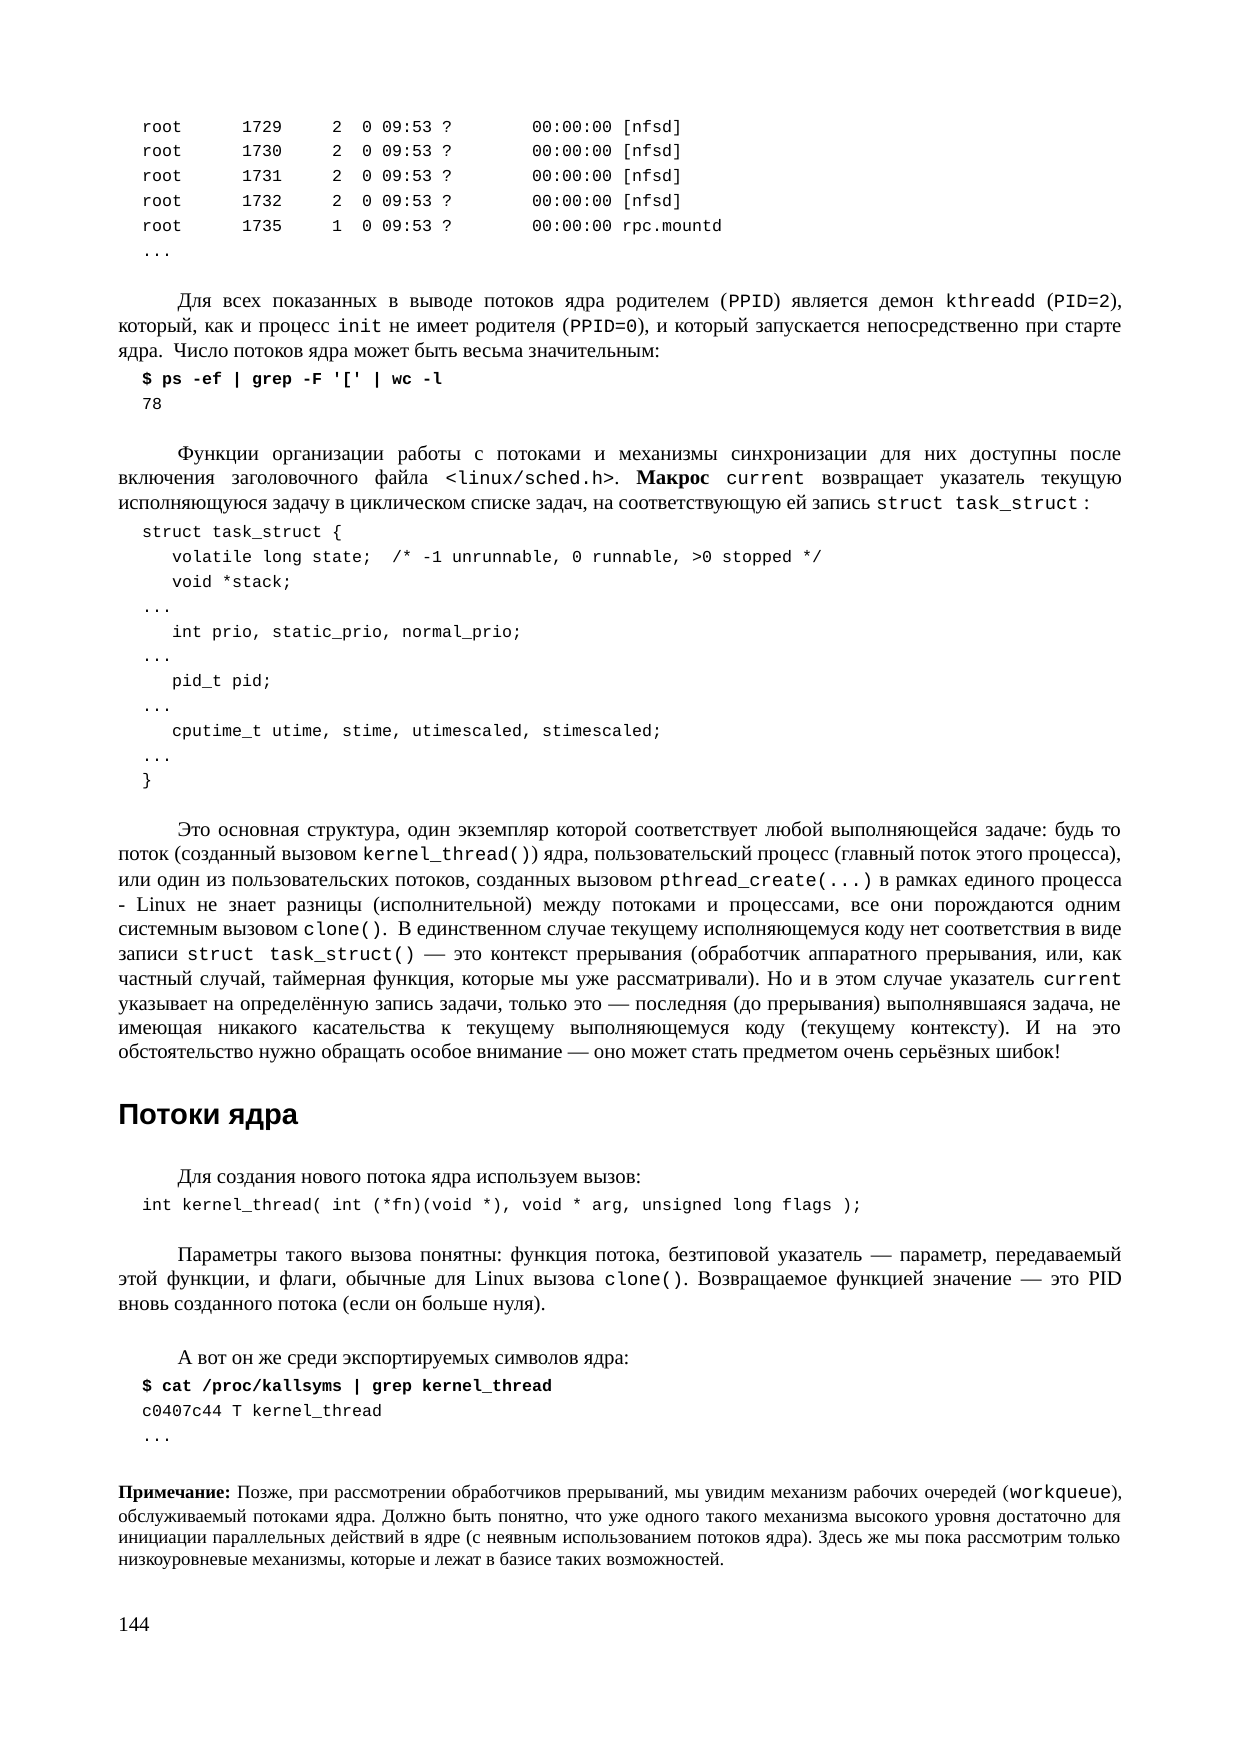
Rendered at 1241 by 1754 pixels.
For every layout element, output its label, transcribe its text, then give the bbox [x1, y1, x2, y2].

text Функции организации работы с потоками и механизмы синхронизации для них доступны после включения заголовочного файла <linux/sched.h>. Макрос current возвращает указатель текущую исполняющуюся задачу в циклическом списке задач, на соответствующую ей запись struct task_struct : [118, 441, 1122, 515]
text volatile long state; /* -1 unrunnable, 0 runnable, >0 stopped */ [142, 549, 1122, 568]
text int kernel_thread( int (*fn)(void *), void * arg, unsigned long flags ); [142, 1197, 1122, 1215]
text root 1731 2 0 09:53 ? 00:00:00 [nfsd] [142, 168, 1122, 187]
text ... [142, 648, 1122, 667]
text $ cat /proc/kallsyms | grep kernel_thread [142, 1378, 1122, 1396]
text cputime_t utime, stime, utimescaled, stimescaled; [142, 722, 1122, 741]
text c0407c44 T kernel_thread [142, 1402, 1122, 1421]
text Для всех показанных в выводе потоков ядра родителем (PPID) является демон kthreadd (PID=2), который, как и процесс init не имеет родителя (PPID=0), и который запускается непосредственно при старте ядра. Число потоков ядра может быть весьма значительным: [118, 287, 1122, 362]
text ... [142, 697, 1122, 716]
text struct task_struct { [142, 524, 1122, 543]
text 78 [142, 395, 1122, 414]
text ... [142, 1427, 1122, 1446]
text $ ps -ef | grep -F '[' | wc -l [142, 371, 1122, 389]
subtitle Потоки ядра [118, 1097, 1122, 1131]
text root 1732 2 0 09:53 ? 00:00:00 [nfsd] [142, 192, 1122, 211]
text pid_t pid; [142, 673, 1122, 692]
text int prio, static_prio, normal_prio; [142, 623, 1122, 642]
text root 1729 2 0 09:53 ? 00:00:00 [nfsd] [142, 118, 1122, 137]
text Примечание: Позже, при рассмотрении обработчиков прерываний, мы увидим механизм рабочих очередей (workqueue), обслуживаемый потоками ядра. Должно быть понятно, что уже одного такого механизма высокого уровня достаточно для инициации параллельных действий в ядре (с неявным использованием потоков ядра). Здесь же мы пока рассмотрим только низкоуровневые механизмы, которые и лежат в базисе таких возможностей. [118, 1481, 1122, 1569]
text } [142, 772, 1122, 791]
text ... [142, 242, 1122, 261]
text root 1735 1 0 09:53 ? 00:00:00 rpc.mountd [142, 217, 1122, 236]
text Для создания нового потока ядра используем вызов: [118, 1164, 1122, 1188]
text ... [142, 598, 1122, 617]
text root 1730 2 0 09:53 ? 00:00:00 [nfsd] [142, 143, 1122, 162]
text Это основная структура, один экземпляр которой соответствует любой выполняющейся задаче: будь то поток (созданный вызовом kernel_thread()) ядра, пользовательский процесс (главный поток этого процесса), или один из пользовательских потоков, созданных вызовом pthread_create(...) в рамках единого процесса - Linux не знает разницы (исполнительной) между потоками и процессами, все они порождаются одним системным вызовом clone(). В единственном случае текущему исполняющемуся коду нет соответствия в виде записи struct task_struct() — это контекст прерывания (обработчик аппаратного прерывания, или, как частный случай, таймерная функция, которые мы уже рассматривали). Но и в этом случае указатель current указывает на определённую запись задачи, только это — последняя (до прерывания) выполнявшаяся задача, не имеющая никакого касательства к текущему выполняющемуся коду (текущему контексту). И на это обстоятельство нужно обращать особое внимание — оно может стать предметом очень серьёзных шибок! [118, 817, 1122, 1063]
text void *stack; [142, 573, 1122, 592]
text Параметры такого вызова понятны: функция потока, безтиповой указатель — параметр, передаваемый этой функции, и флаги, обычные для Linux вызова clone(). Возвращаемое функцией значение — это PID вновь созданного потока (если он больше нуля). [118, 1242, 1122, 1315]
text А вот он же среди экспортируемых символов ядра: [118, 1345, 1122, 1369]
text ... [142, 747, 1122, 766]
